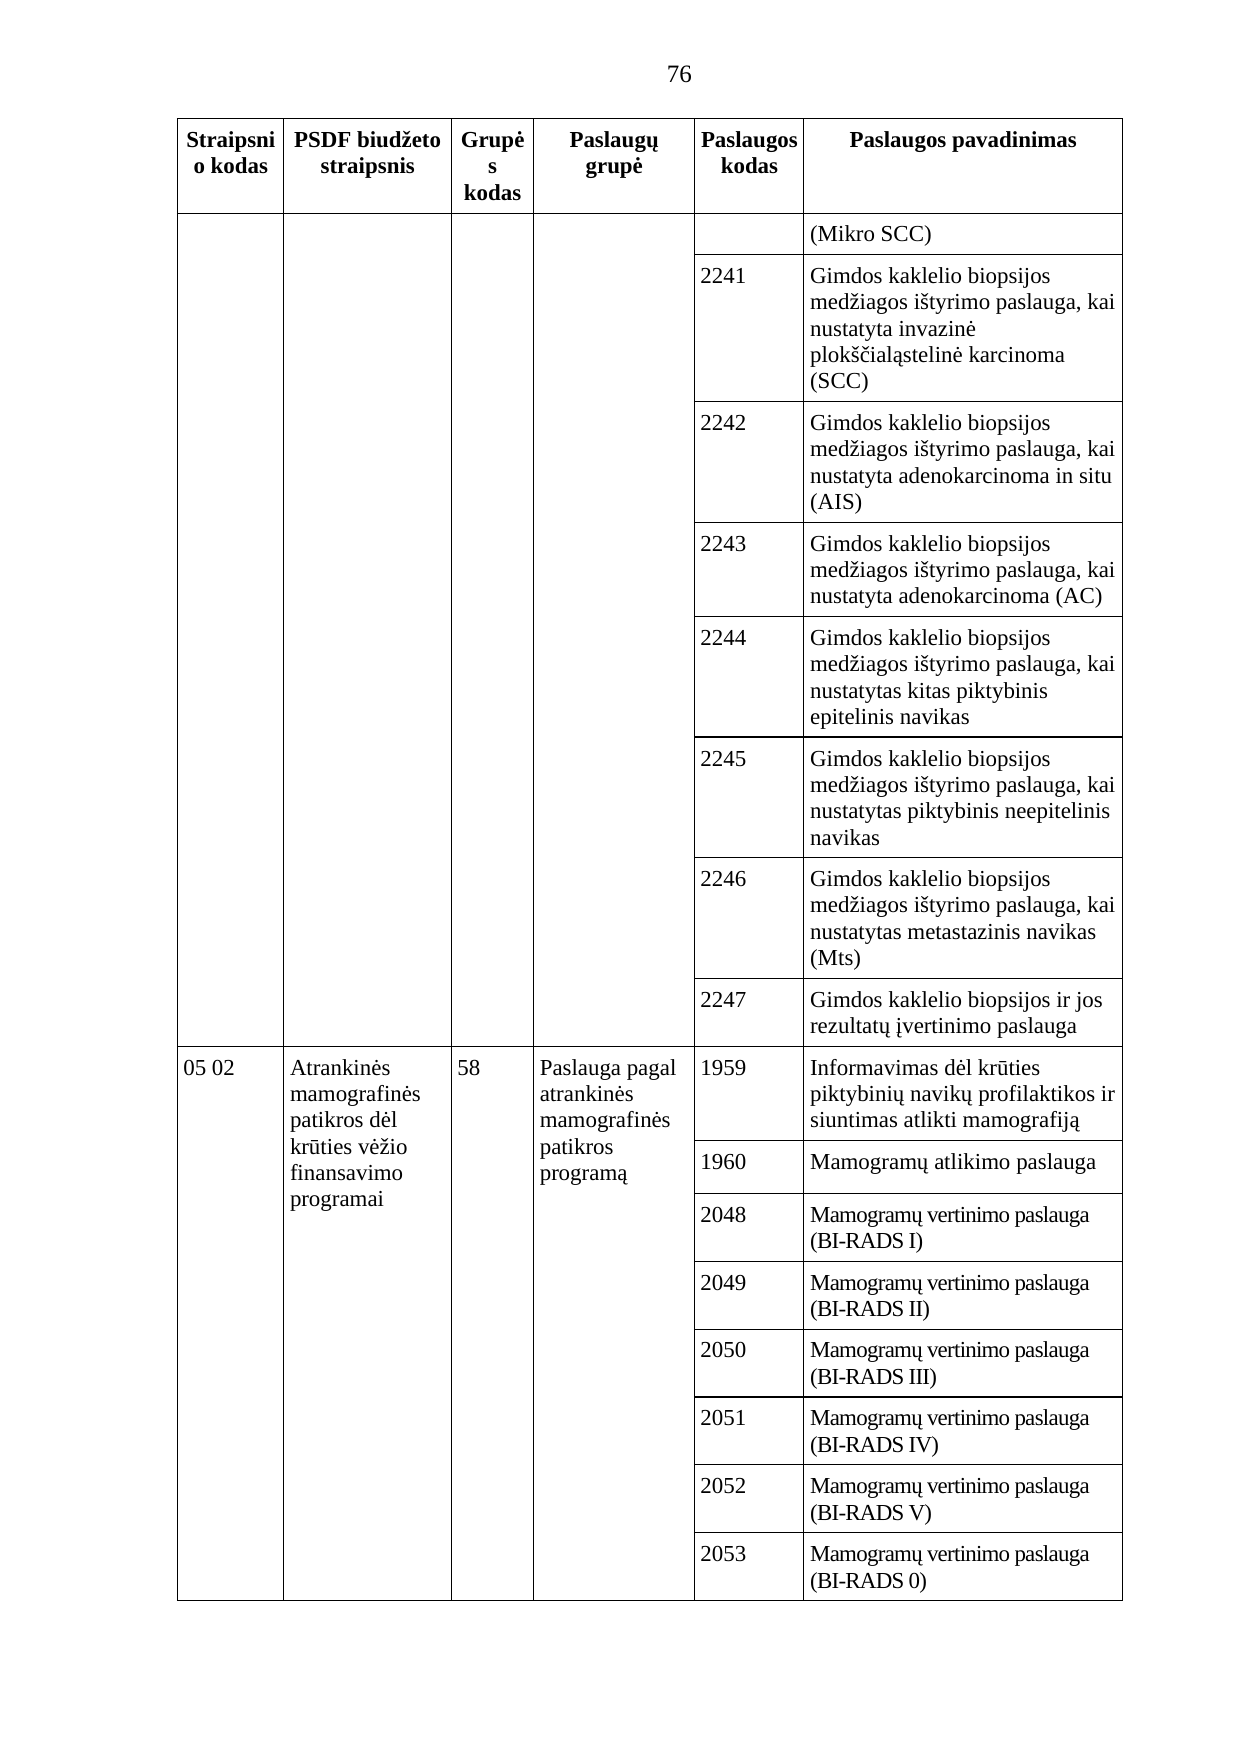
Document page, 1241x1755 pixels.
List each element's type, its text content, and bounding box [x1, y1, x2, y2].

table_cell Gimdos kaklelio biopsijos ir jos rezultatų įvertinimo paslauga [804, 979, 1122, 1046]
table_cell [534, 616, 694, 736]
table_cell 2244 [695, 617, 803, 736]
table_cell 2247 [695, 979, 803, 1046]
table_cell [452, 978, 533, 1046]
table_cell Gimdos kaklelio biopsijos medžiagos ištyrimo paslauga, kai nustatytas kitas piktybinis epitelinis navikas [804, 617, 1122, 736]
table_cell [284, 857, 451, 978]
table_cell Mamogramų vertinimo paslauga (BI-RADS I) [804, 1194, 1122, 1261]
table_cell Paslauga pagal atrankinės mamografinės patikros programą [534, 1047, 694, 1193]
table_cell Mamogramų vertinimo paslauga (BI-RADS II) [804, 1262, 1122, 1328]
table_cell [452, 1193, 533, 1261]
table_cell 2052 [695, 1465, 803, 1532]
table_cell [534, 978, 694, 1046]
table_header PSDF biudžeto straipsnis [284, 119, 451, 212]
table_cell [534, 214, 694, 254]
table_cell [452, 857, 533, 978]
table_cell [452, 401, 533, 522]
table_cell 1960 [695, 1141, 803, 1193]
table_cell [534, 736, 694, 857]
table_header Straipsnio kodas [178, 119, 283, 212]
table_cell [452, 736, 533, 857]
table_cell [178, 522, 283, 616]
table_cell [534, 1193, 694, 1261]
table_cell 2243 [695, 523, 803, 616]
table_cell Atrankinės mamografinės patikros dėl krūties vėžio finansavimo programai [284, 1047, 451, 1261]
table_cell Mamogramų vertinimo paslauga (BI-RADS 0) [804, 1533, 1122, 1600]
table_cell [284, 522, 451, 616]
table_cell [452, 522, 533, 616]
table_cell [178, 254, 283, 401]
table_cell [178, 1140, 283, 1193]
table_header Grupės kodas [452, 119, 533, 212]
table_cell [178, 736, 283, 857]
table_cell [284, 616, 451, 736]
table_cell [178, 978, 283, 1046]
table_cell Mamogramų vertinimo paslauga (BI-RADS IV) [804, 1398, 1122, 1464]
table_cell [178, 1396, 283, 1464]
table_cell [534, 1464, 694, 1532]
table_cell Informavimas dėl krūties piktybinių navikų profilaktikos ir siuntimas atlikti mamografiją [804, 1047, 1122, 1140]
table_header Paslaugos kodas [695, 119, 803, 212]
table_cell 2051 [695, 1398, 803, 1464]
table_cell [452, 1261, 533, 1328]
table_cell Gimdos kaklelio biopsijos medžiagos ištyrimo paslauga, kai nustatyta adenokarcinoma in situ (AIS) [804, 402, 1122, 522]
table_cell Mamogramų atlikimo paslauga [804, 1141, 1122, 1193]
table_cell [452, 214, 533, 254]
table_cell [284, 1532, 451, 1600]
table_cell [178, 1464, 283, 1532]
table_cell [534, 1396, 694, 1464]
table_cell 2050 [695, 1330, 803, 1396]
table_cell [284, 1329, 451, 1396]
table_cell [452, 1140, 533, 1193]
table_cell [178, 1193, 283, 1261]
table_cell 2246 [695, 858, 803, 978]
table_cell [178, 1261, 283, 1328]
table_cell Mamogramų vertinimo paslauga (BI-RADS III) [804, 1330, 1122, 1396]
table_cell [452, 1532, 533, 1600]
table_header Paslaugos pavadinimas [804, 119, 1122, 212]
table_cell Gimdos kaklelio biopsijos medžiagos ištyrimo paslauga, kai nustatytas piktybinis neepitelinis navikas [804, 738, 1122, 857]
table_cell [452, 1329, 533, 1396]
table_cell 2049 [695, 1262, 803, 1328]
table_cell 2053 [695, 1533, 803, 1600]
table_cell [284, 736, 451, 857]
table_cell Gimdos kaklelio biopsijos medžiagos ištyrimo paslauga, kai nustatytas metastazinis navikas (Mts) [804, 858, 1122, 978]
table_cell 05 02 [178, 1047, 283, 1140]
table_cell [534, 857, 694, 978]
table_cell [284, 978, 451, 1046]
table_cell 2245 [695, 738, 803, 857]
table_cell [284, 1464, 451, 1532]
table_cell (Mikro SCC) [804, 214, 1122, 254]
table_cell 58 [452, 1047, 533, 1140]
table_cell [178, 616, 283, 736]
table_cell [284, 254, 451, 401]
table_cell [178, 1532, 283, 1600]
table_cell Gimdos kaklelio biopsijos medžiagos ištyrimo paslauga, kai nustatyta invazinė plokščialąstelinė karcinoma (SCC) [804, 255, 1122, 401]
table_cell [284, 401, 451, 522]
table_cell [284, 1396, 451, 1464]
table_cell 1959 [695, 1047, 803, 1140]
table_cell Mamogramų vertinimo paslauga (BI-RADS V) [804, 1465, 1122, 1532]
table_cell [534, 1329, 694, 1396]
table_cell [452, 1396, 533, 1464]
table_cell [534, 401, 694, 522]
table_cell [534, 1261, 694, 1328]
table_cell [178, 857, 283, 978]
table_cell [534, 522, 694, 616]
table_cell [452, 254, 533, 401]
table_cell [695, 214, 803, 254]
table_cell [178, 401, 283, 522]
table_cell [452, 1464, 533, 1532]
table_cell 2241 [695, 255, 803, 401]
table_cell [452, 616, 533, 736]
table_cell Gimdos kaklelio biopsijos medžiagos ištyrimo paslauga, kai nustatyta adenokarcinoma (AC) [804, 523, 1122, 616]
table_cell [178, 1329, 283, 1396]
table_cell [284, 1261, 451, 1328]
table_cell [178, 214, 283, 254]
table_cell 2242 [695, 402, 803, 522]
table_header Paslaugų grupė [534, 119, 694, 212]
table_cell 2048 [695, 1194, 803, 1261]
table_cell [284, 214, 451, 254]
table_cell [534, 254, 694, 401]
table_cell [534, 1532, 694, 1600]
